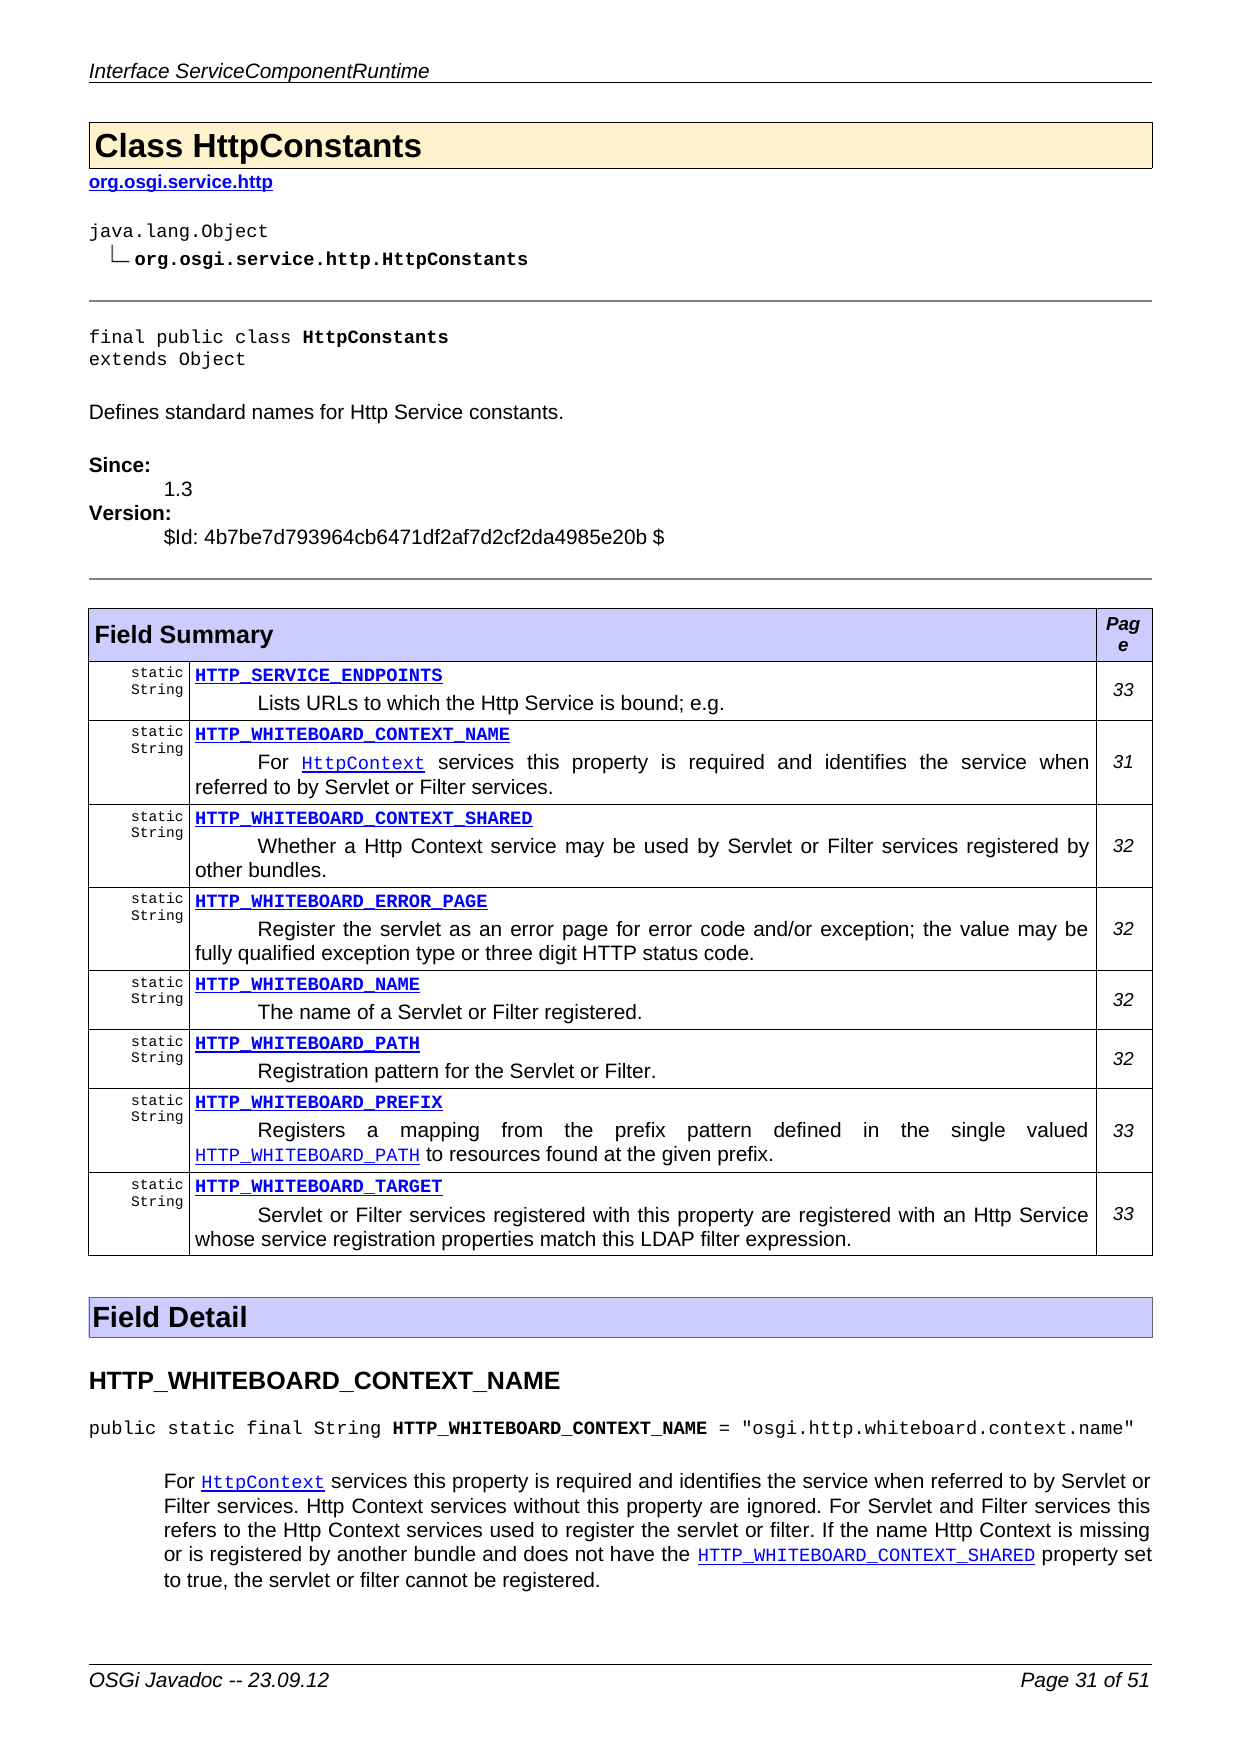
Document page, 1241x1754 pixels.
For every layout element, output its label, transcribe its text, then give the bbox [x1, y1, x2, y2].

text org.osgi.service.http.HttpConstants [88, 243, 1152, 271]
text final public class HttpConstants [88, 328, 1152, 349]
text 1.3 [163, 477, 1152, 501]
text For HttpContext services this property is required and identifies the service when referred to by Servlet or Filter services. Http Context services without this property are ignored. For Servlet and Filter services this refers to the Http Context services used to register the servlet or filter. If the name Http Context is missing or is registered by another bundle and does not have the HTTP_WHITEBOARD_CONTEXT_SHARED property set to true, the servlet or filter cannot be registered. [163, 1469, 1152, 1591]
table_cell HTTP_SERVICE_ENDPOINTS Lists URLs to which the Http Service is bound; e.g. [190, 662, 1096, 719]
table_cell static String [89, 971, 189, 1029]
table_cell static String [89, 1173, 189, 1255]
table_cell static String [89, 721, 189, 804]
subtitle HTTP_WHITEBOARD_CONTEXT_NAME [88, 1366, 1152, 1394]
table_cell HTTP_WHITEBOARD_PREFIX Registers a mapping from the prefix pattern defined in the single valued HTTP_WHITEBOARD_PATH to resources found at the given prefix. [190, 1089, 1096, 1172]
table_cell HTTP_WHITEBOARD_NAME The name of a Servlet or Filter registered. [190, 971, 1096, 1029]
table_header Page [1097, 609, 1152, 661]
table_header Field Summary [89, 609, 1096, 661]
text Version: [88, 501, 1152, 525]
subtitle Class HttpConstants [90, 123, 1152, 168]
table_cell [1097, 662, 1152, 719]
text Defines standard names for Http Service constants. [88, 400, 1152, 424]
text extends Object [88, 349, 1152, 371]
table_cell static String [89, 1030, 189, 1088]
table_cell [1097, 721, 1152, 804]
table_cell HTTP_WHITEBOARD_CONTEXT_NAME For HttpContext services this property is required and identifies the service when referred to by Servlet or Filter services. [190, 721, 1096, 804]
text Since: [88, 453, 1152, 477]
table_cell HTTP_WHITEBOARD_TARGET Servlet or Filter services registered with this property are registered with an Http Service whose service registration properties match this LDAP filter expression. [190, 1173, 1096, 1255]
table_cell HTTP_WHITEBOARD_CONTEXT_SHARED Whether a Http Context service may be used by Servlet or Filter services registered by other bundles. [190, 805, 1096, 887]
table_cell HTTP_WHITEBOARD_ERROR_PAGE Register the servlet as an error page for error code and/or exception; the value may be fully qualified exception type or three digit HTTP status code. [190, 888, 1096, 970]
subtitle Field Detail [90, 1298, 1152, 1337]
table_cell [1097, 1173, 1152, 1255]
text org.osgi.service.http [88, 171, 1152, 193]
table_cell [1097, 888, 1152, 970]
table_cell HTTP_WHITEBOARD_PATH Registration pattern for the Servlet or Filter. [190, 1030, 1096, 1088]
table_cell [1097, 1089, 1152, 1172]
table_cell static String [89, 1089, 189, 1172]
table_cell static String [89, 662, 189, 719]
picture [111, 243, 135, 266]
text $Id: 4b7be7d793964cb6471df2af7d2cf2da4985e20b $ [163, 525, 1152, 549]
table_cell static String [89, 805, 189, 887]
table_cell [1097, 805, 1152, 887]
table_cell static String [89, 888, 189, 970]
table_cell [1097, 971, 1152, 1029]
text public static final String HTTP_WHITEBOARD_CONTEXT_NAME = "osgi.http.whiteboard.context.name" [88, 1419, 1152, 1440]
text java.lang.Object [88, 222, 1152, 243]
table_cell [1097, 1030, 1152, 1088]
